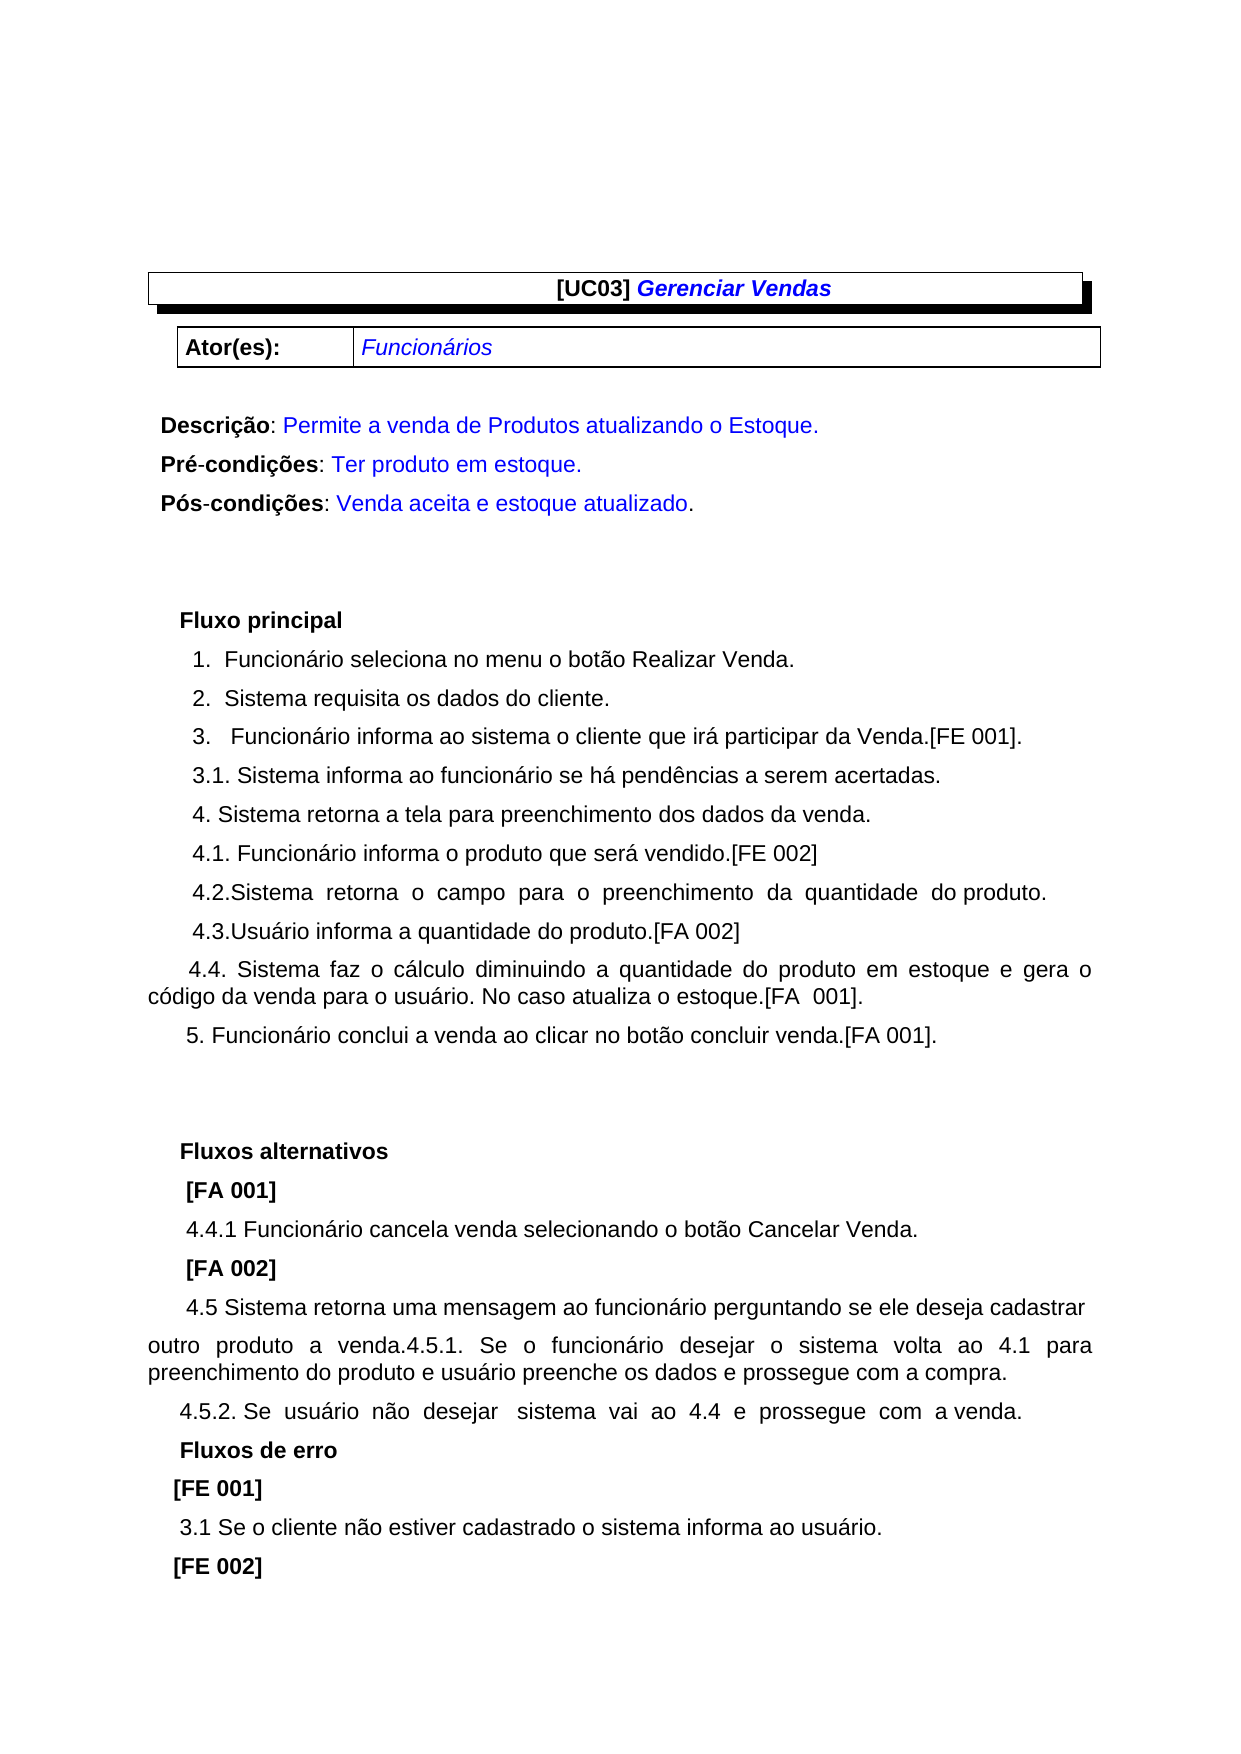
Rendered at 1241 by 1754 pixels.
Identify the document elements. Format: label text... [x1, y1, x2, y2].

text [FA 001] [148, 1177, 1092, 1203]
text 4.4.1 Funcionário cancela venda selecionando o botão Cancelar Venda. [148, 1216, 1092, 1242]
text 3. Funcionário informa ao sistema o cliente que irá participar da Venda.[FE 001]. [148, 723, 1092, 750]
text Pós-condições: Venda aceita e estoque atualizado. [148, 490, 1092, 517]
table_header Funcionários [354, 328, 1100, 366]
text 4. Sistema retorna a tela para preenchimento dos dados da venda. [148, 801, 1092, 827]
text 3.1 Se o cliente não estiver cadastrado o sistema informa ao usuário. [148, 1514, 1092, 1541]
table_header Ator(es): [178, 328, 353, 366]
text 4.4. Sistema faz o cálculo diminuindo a quantidade do produto em estoque e gera o código da venda para o usuário. No caso atualiza o estoque.[FA 001]. [148, 956, 1092, 1009]
text 4.1. Funcionário informa o produto que será vendido.[FE 002] [148, 840, 1092, 866]
text Fluxo principal [148, 607, 1092, 633]
text 1. Funcionário seleciona no menu o botão Realizar Venda. [148, 646, 1092, 672]
text [FA 002] [148, 1255, 1092, 1281]
text [FE 002] [148, 1553, 1092, 1579]
text [UC03] Gerenciar Vendas [149, 273, 1082, 304]
text 3.1. Sistema informa ao funcionário se há pendências a serem acertadas. [148, 762, 1092, 788]
text 4.2.Sistema retorna o campo para o preenchimento da quantidade do produto. [148, 879, 1092, 905]
text Fluxos alternativos [148, 1138, 1092, 1164]
text Descrição: Permite a venda de Produtos atualizando o Estoque. [148, 412, 1092, 439]
text [FE 001] [148, 1475, 1092, 1502]
text 4.5.2. Se usuário não desejar sistema vai ao 4.4 e prossegue com a venda. [148, 1398, 1092, 1424]
text 4.5 Sistema retorna uma mensagem ao funcionário perguntando se ele deseja cadastrar [148, 1294, 1092, 1320]
text 5. Funcionário conclui a venda ao clicar no botão concluir venda.[FA 001]. [148, 1022, 1092, 1048]
text outro produto a venda.4.5.1. Se o funcionário desejar o sistema volta ao 4.1 para preenchimento do produto e usuário preenche os dados e prossegue com a compra. [148, 1332, 1092, 1385]
text Pré-condições: Ter produto em estoque. [148, 451, 1092, 478]
text 2. Sistema requisita os dados do cliente. [148, 684, 1092, 711]
text Fluxos de erro [148, 1437, 1092, 1463]
text 4.3.Usuário informa a quantidade do produto.[FA 002] [148, 918, 1092, 944]
